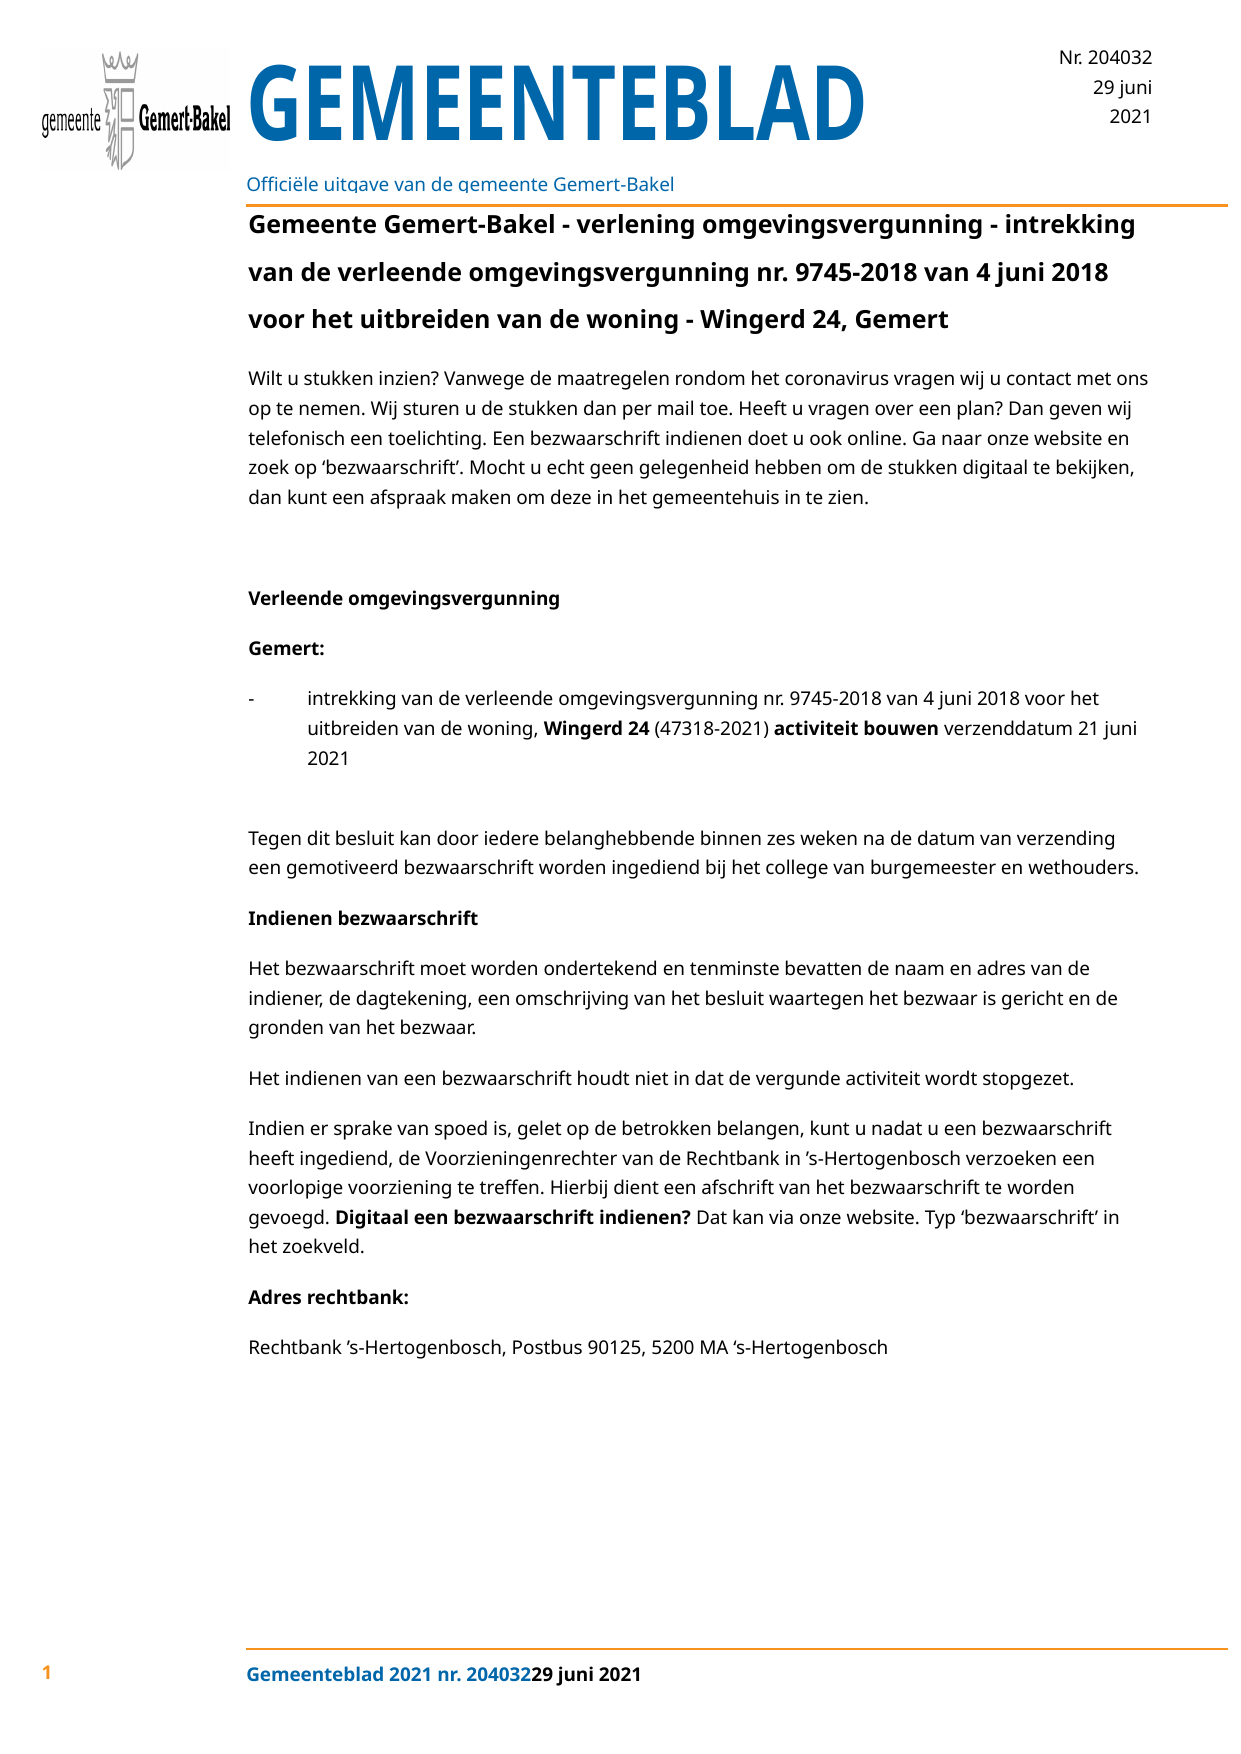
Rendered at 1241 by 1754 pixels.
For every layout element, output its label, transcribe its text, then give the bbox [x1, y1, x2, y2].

text Adres rechtbank: [248, 1284, 1152, 1309]
list intrekking van de verleende omgevingsvergunning nr. 9745-2018 van 4 juni 2018 voor het uitbreiden van de woning, Wingerd 24 (47318-2021) activiteit bouwen verzenddatum 21 juni 2021 [248, 686, 1152, 770]
text Wilt u stukken inzien? Vanwege de maatregelen rondom het coronavirus vragen wij u contact met ons op te nemen. Wij sturen u de stukken dan per mail toe. Heeft u vragen over een plan? Dan geven wij telefonisch een toelichting. Een bezwaarschrift indienen doet u ook online. Ga naar onze website en zoek op ‘bezwaarschrift’. Mocht u echt geen gelegenheid hebben om de stukken digitaal te bekijken, dan kunt een afspraak maken om deze in het gemeentehuis in te zien. [248, 366, 1152, 509]
text Gemeente Gemert-Bakel - verlening omgevingsvergunning - intrekking van de verleende omgevingsvergunning nr. 9745-2018 van 4 juni 2018 voor het uitbreiden van de woning - Wingerd 24, Gemert [248, 207, 1152, 336]
picture [41, 47, 231, 172]
text Indien er sprake van spoed is, gelet op de betrokken belangen, kunt u nadat u een bezwaarschrift heeft ingediend, de Voorzieningenrechter van de Rechtbank in ’s-Hertogenbosch verzoeken een voorlopige voorziening te treffen. Hierbij dient een afschrift van het bezwaarschrift te worden gevoegd. Digitaal een bezwaarschrift indienen? Dat kan via onze website. Typ ‘bezwaarschrift’ in het zoekveld. [248, 1115, 1152, 1259]
text Verleende omgevingsvergunning [248, 585, 1152, 610]
text Het indienen van een bezwaarschrift houdt niet in dat de vergunde activiteit wordt stopgezet. [248, 1065, 1152, 1090]
text Indienen bezwaarschrift [248, 905, 1152, 930]
text Rechtbank ’s-Hertogenbosch, Postbus 90125, 5200 MA ‘s-Hertogenbosch [248, 1334, 1152, 1360]
text Gemert: [248, 635, 1152, 661]
text Tegen dit besluit kan door iedere belanghebbende binnen zes weken na de datum van verzending een gemotiveerd bezwaarschrift worden ingediend bij het college van burgemeester en wethouders. [248, 825, 1152, 880]
text Het bezwaarschrift moet worden ondertekend en tenminste bevatten de naam en adres van de indiener, de dagtekening, een omschrijving van het besluit waartegen het bezwaar is gericht en de gronden van het bezwaar. [248, 955, 1152, 1040]
